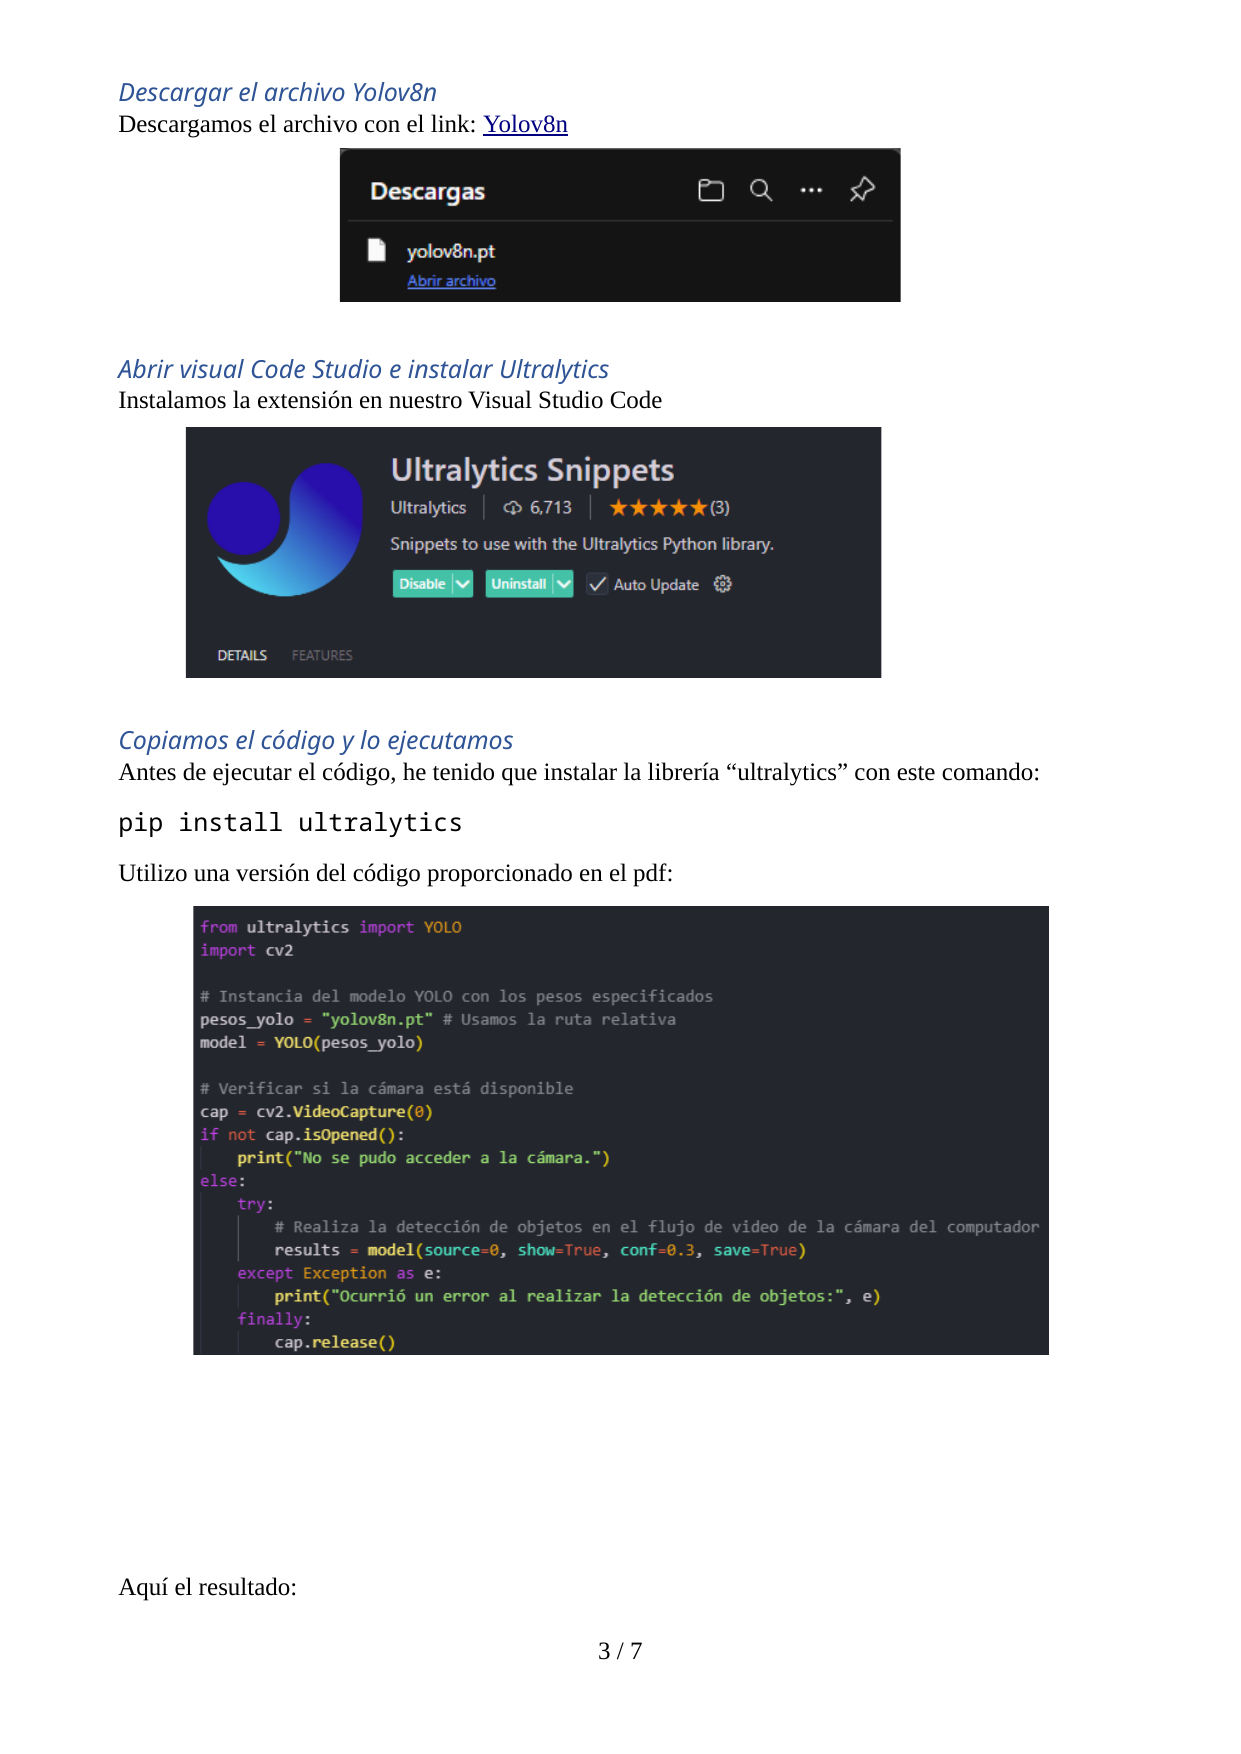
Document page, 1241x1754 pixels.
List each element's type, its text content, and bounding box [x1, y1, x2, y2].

text Antes de ejecutar el código, he tenido que instalar la librería “ultralytics” con este comando: [118, 757, 1122, 786]
text pip install ultralytics [118, 804, 1122, 838]
text Utilizo una versión del código proporcionado en el pdf: [118, 858, 1122, 887]
text Instalamos la extensión en nuestro Visual Studio Code [118, 385, 1122, 414]
subtitle Descargar el archivo Yolov8n [118, 75, 1122, 109]
subtitle Abrir visual Code Studio e instalar Ultralytics [118, 351, 1122, 385]
text Descargamos el archivo con el link: Yolov8n [118, 109, 1122, 138]
text Aquí el resultado: [118, 1572, 1122, 1601]
subtitle Copiamos el código y lo ejecutamos [118, 723, 1122, 757]
